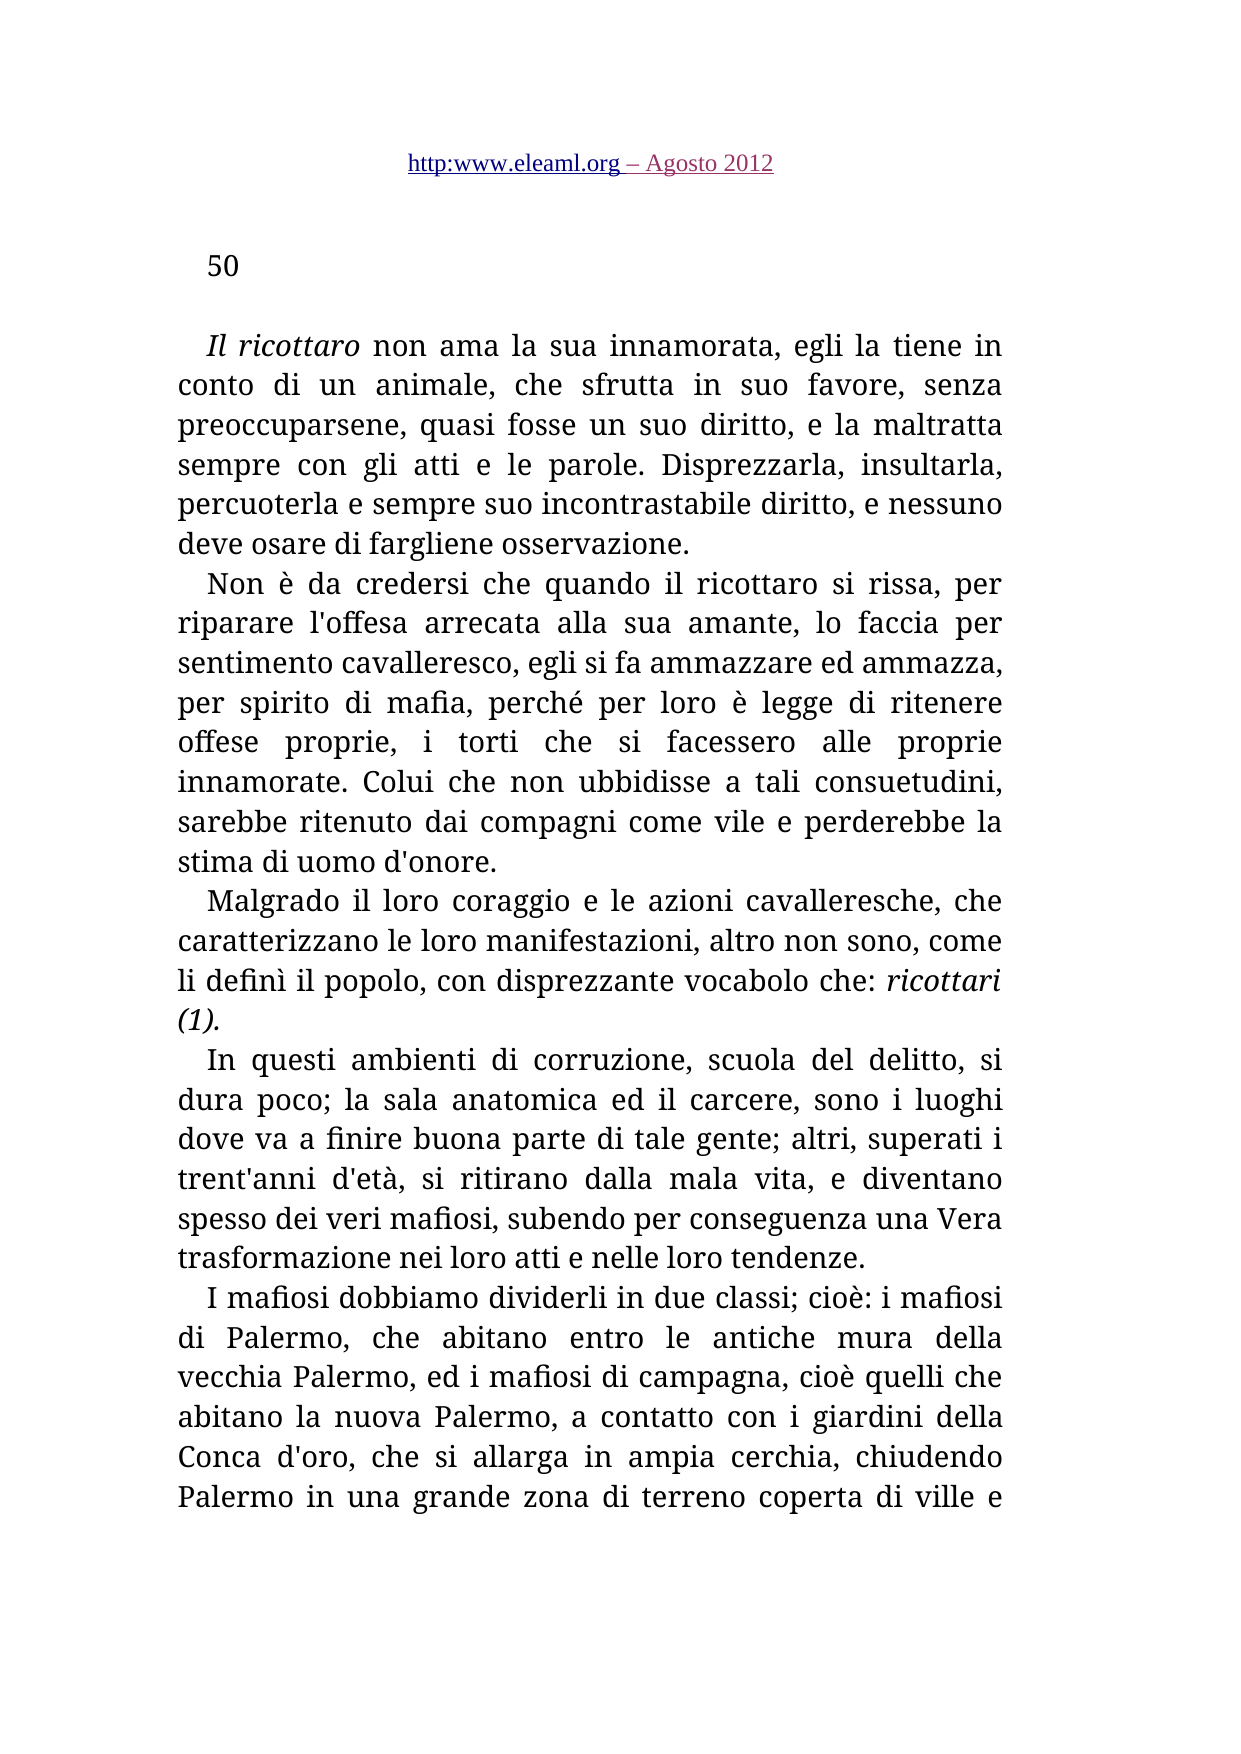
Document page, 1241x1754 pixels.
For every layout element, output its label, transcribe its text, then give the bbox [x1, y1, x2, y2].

text I mafiosi dobbiamo dividerli in due classi; cioè: i mafiosi di Palermo, che abitano entro le antiche mura della vecchia Palermo, ed i mafiosi di campagna, cioè quelli che abitano la nuova Palermo, a contatto con i giardini della Conca d'oro, che si allarga in ampia cerchia, chiudendo Palermo in una grande zona di terreno coperta di ville e [177, 1277, 1004, 1516]
text Il ricottaro non ama la sua innamorata, egli la tiene in conto di un animale, che sfrutta in suo favore, senza preoccuparsene, quasi fosse un suo diritto, e la maltratta sempre con gli atti e le parole. Disprezzarla, insultarla, percuoterla e sempre suo incontrastabile diritto, e nessuno deve osare di fargliene osservazione. [177, 325, 1004, 563]
text Non è da credersi che quando il ricottaro si rissa, per riparare l'offesa arrecata alla sua amante, lo faccia per sentimento cavalleresco, egli si fa ammazzare ed ammazza, per spirito di mafia, perché per loro è legge di ritenere offese proprie, i torti che si facessero alle proprie innamorate. Colui che non ubbidisse a tali consuetudini, sarebbe ritenuto dai compagni come vile e perderebbe la stima di uomo d'onore. [177, 563, 1004, 881]
text Malgrado il loro coraggio e le azioni cavalleresche, che caratterizzano le loro manifestazioni, altro non sono, come li definì il popolo, con disprezzante vocabolo che: ricottari (1). [177, 881, 1004, 1039]
text 50 [177, 246, 1004, 285]
text In questi ambienti di corruzione, scuola del delitto, si dura poco; la sala anatomica ed il carcere, sono i luoghi dove va a finire buona parte di tale gente; altri, superati i trent'anni d'età, si ritirano dalla mala vita, e diventano spesso dei veri mafiosi, subendo per conseguenza una Vera trasformazione nei loro atti e nelle loro tendenze. [177, 1039, 1004, 1277]
